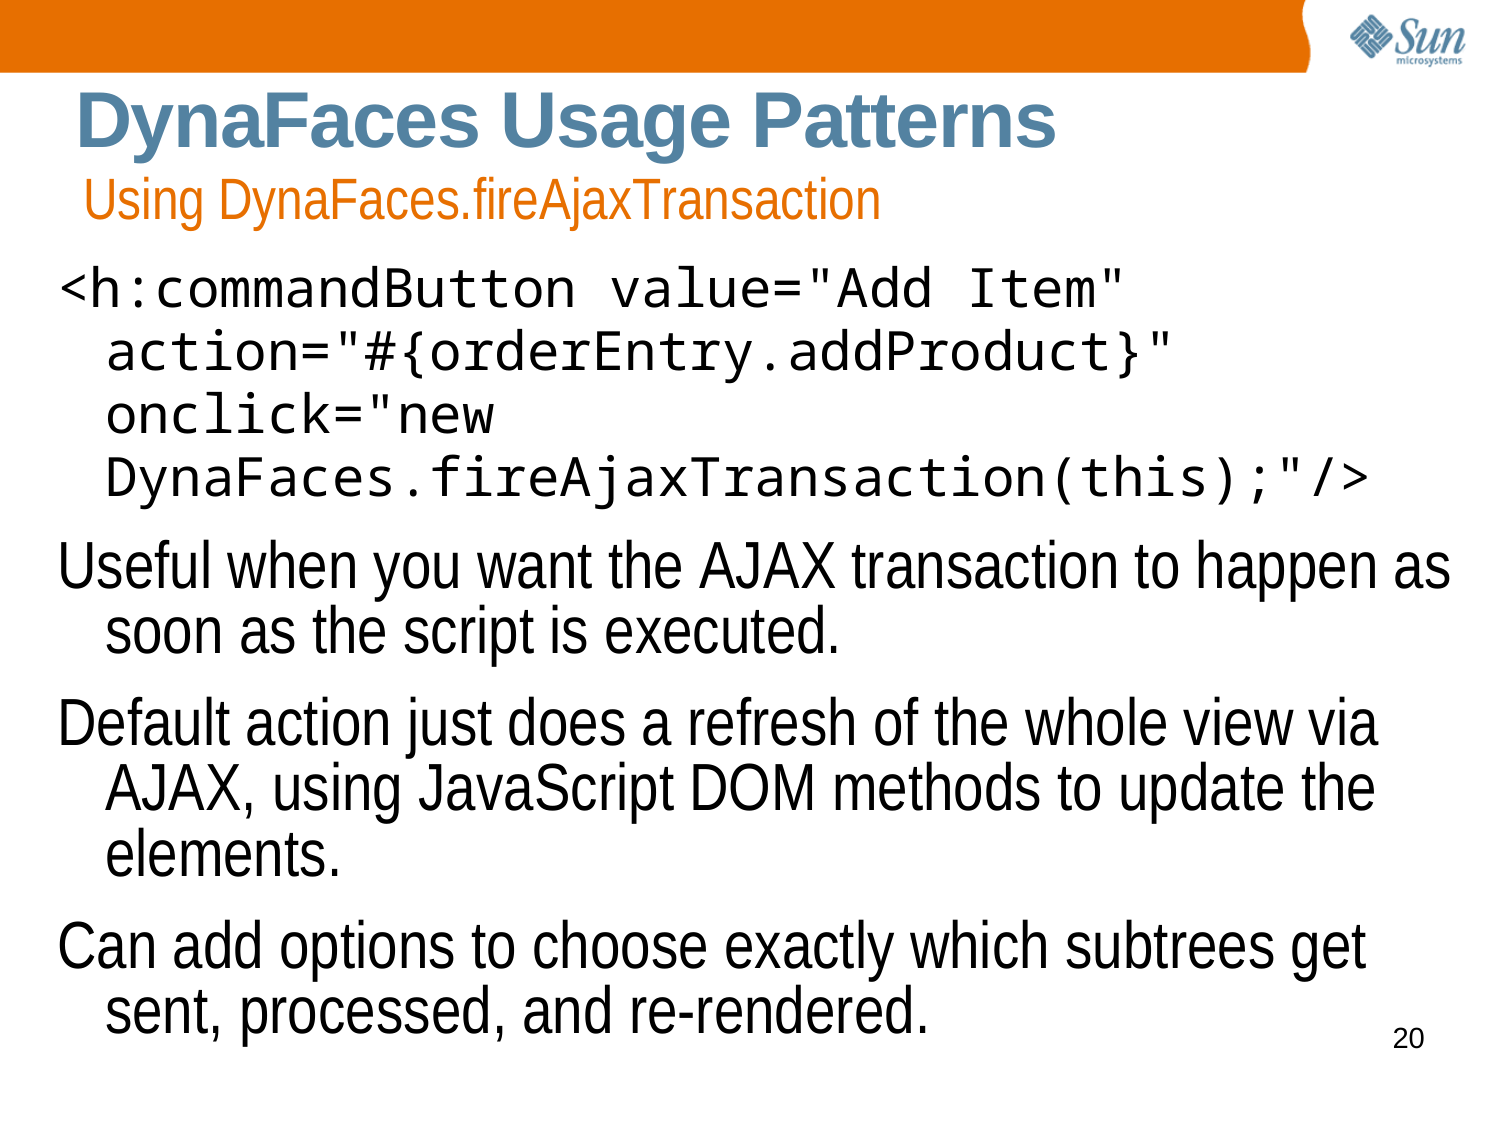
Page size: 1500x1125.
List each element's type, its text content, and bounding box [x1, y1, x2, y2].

list <h:commandButton value="Add Item" action="#{orderEntry.addProduct}" onclick="new DynaFaces.fireAjaxTransaction(this);"/> Useful when you want the AJAX transaction to happen as soon as the script is executed. Default action just does a refresh of the whole view via AJAX, using JavaScript DOM methods to update the elements. Can add options to choose exactly which subtrees get sent, processed, and re-rendered. [37, 257, 1463, 1125]
picture [0, 0, 1500, 75]
title DynaFaces Usage Patterns [75, 83, 1437, 188]
text_box Using DynaFaces.fireAjaxTransaction [83, 174, 1351, 242]
